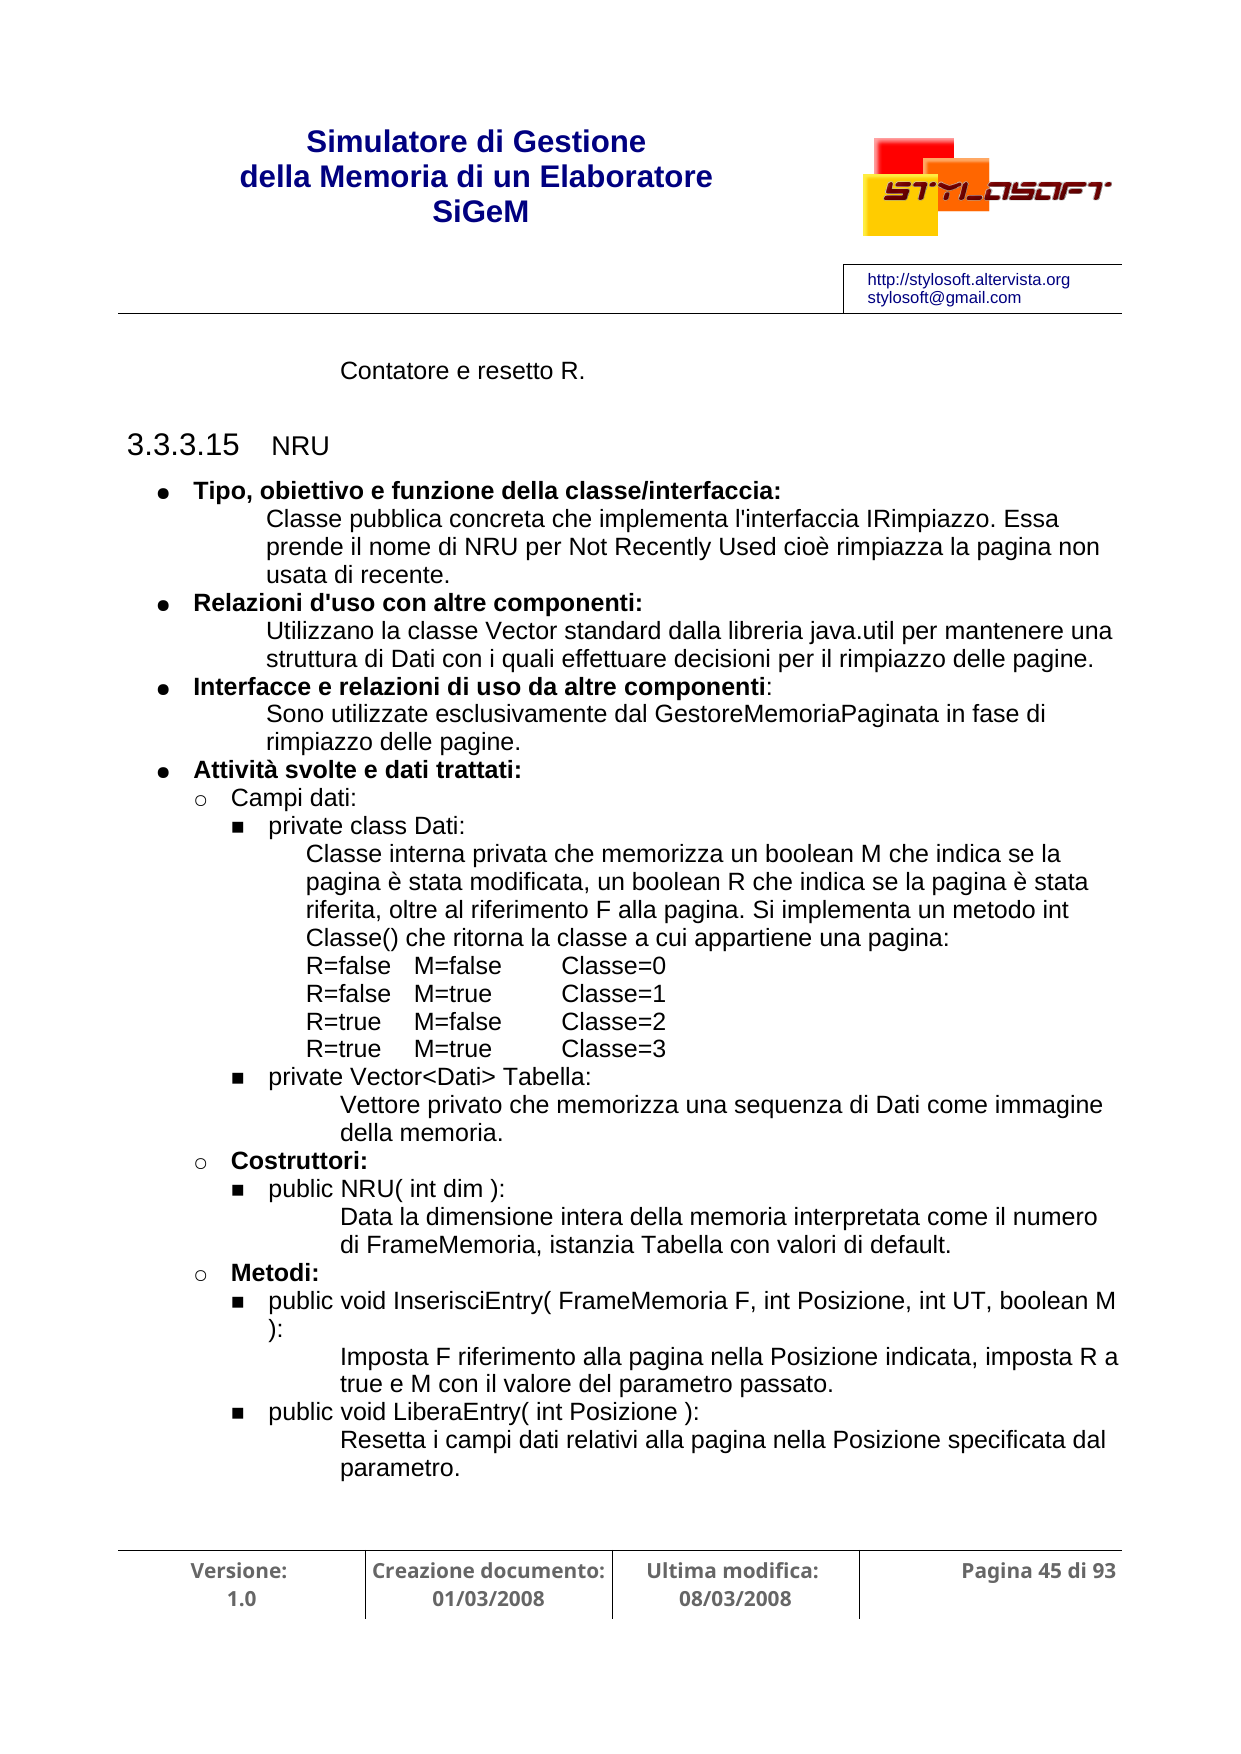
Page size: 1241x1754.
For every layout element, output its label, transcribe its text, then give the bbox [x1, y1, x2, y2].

list Metodi: [193, 1258, 1122, 1286]
list public void InserisciEntry( FrameMemoria F, int Posizione, int UT, boolean M ): Imposta F riferimento alla pagina nella Posizione indicata, imposta R a true e M con il valore del parametro passato. [231, 1286, 1122, 1398]
list R=false M=true Classe=1 [268, 979, 1122, 1007]
list Contatore e resetto R. [231, 357, 1122, 384]
list R=true M=false Classe=2 [268, 1007, 1122, 1035]
picture [848, 123, 1117, 247]
list public NRU( int dim ): Data la dimensione intera della memoria interpretata come il numero di FrameMemoria, istanzia Tabella con valori di default. [231, 1175, 1122, 1258]
list public void LiberaEntry( int Posizione ): Resetta i campi dati relativi alla pagina nella Posizione specificata dal parametro. [231, 1398, 1122, 1482]
list R=false M=false Classe=0 [268, 951, 1122, 979]
list private Vector<Dati> Tabella: Vettore privato che memorizza una sequenza di Dati come immagine della memoria. [231, 1063, 1122, 1147]
list private class Dati: [231, 812, 1122, 840]
list Classe interna privata che memorizza un boolean M che indica se la pagina è stata modificata, un boolean R che indica se la pagina è stata riferita, oltre al riferimento F alla pagina. Si implementa un metodo int Classe() che ritorna la classe a cui appartiene una pagina: [268, 840, 1122, 951]
list R=true M=true Classe=3 [268, 1035, 1122, 1063]
list Costruttori: [193, 1147, 1122, 1175]
list Relazioni d'uso con altre componenti: Utilizzano la classe Vector standard dalla libreria java.util per mantenere una struttura di Dati con i quali effettuare decisioni per il rimpiazzo delle pagine. [156, 588, 1122, 672]
list Attività svolte e dati trattati: [156, 756, 1122, 784]
list Interfacce e relazioni di uso da altre componenti: Sono utilizzate esclusivamente dal GestoreMemoriaPaginata in fase di rimpiazzo delle pagine. [156, 672, 1122, 756]
subtitle NRU [118, 427, 1122, 462]
list Tipo, obiettivo e funzione della classe/interfaccia: Classe pubblica concreta che implementa l'interfaccia IRimpiazzo. Essa prende il nome di NRU per Not Recently Used cioè rimpiazza la pagina non usata di recente. [156, 477, 1122, 588]
list Campi dati: [193, 784, 1122, 812]
